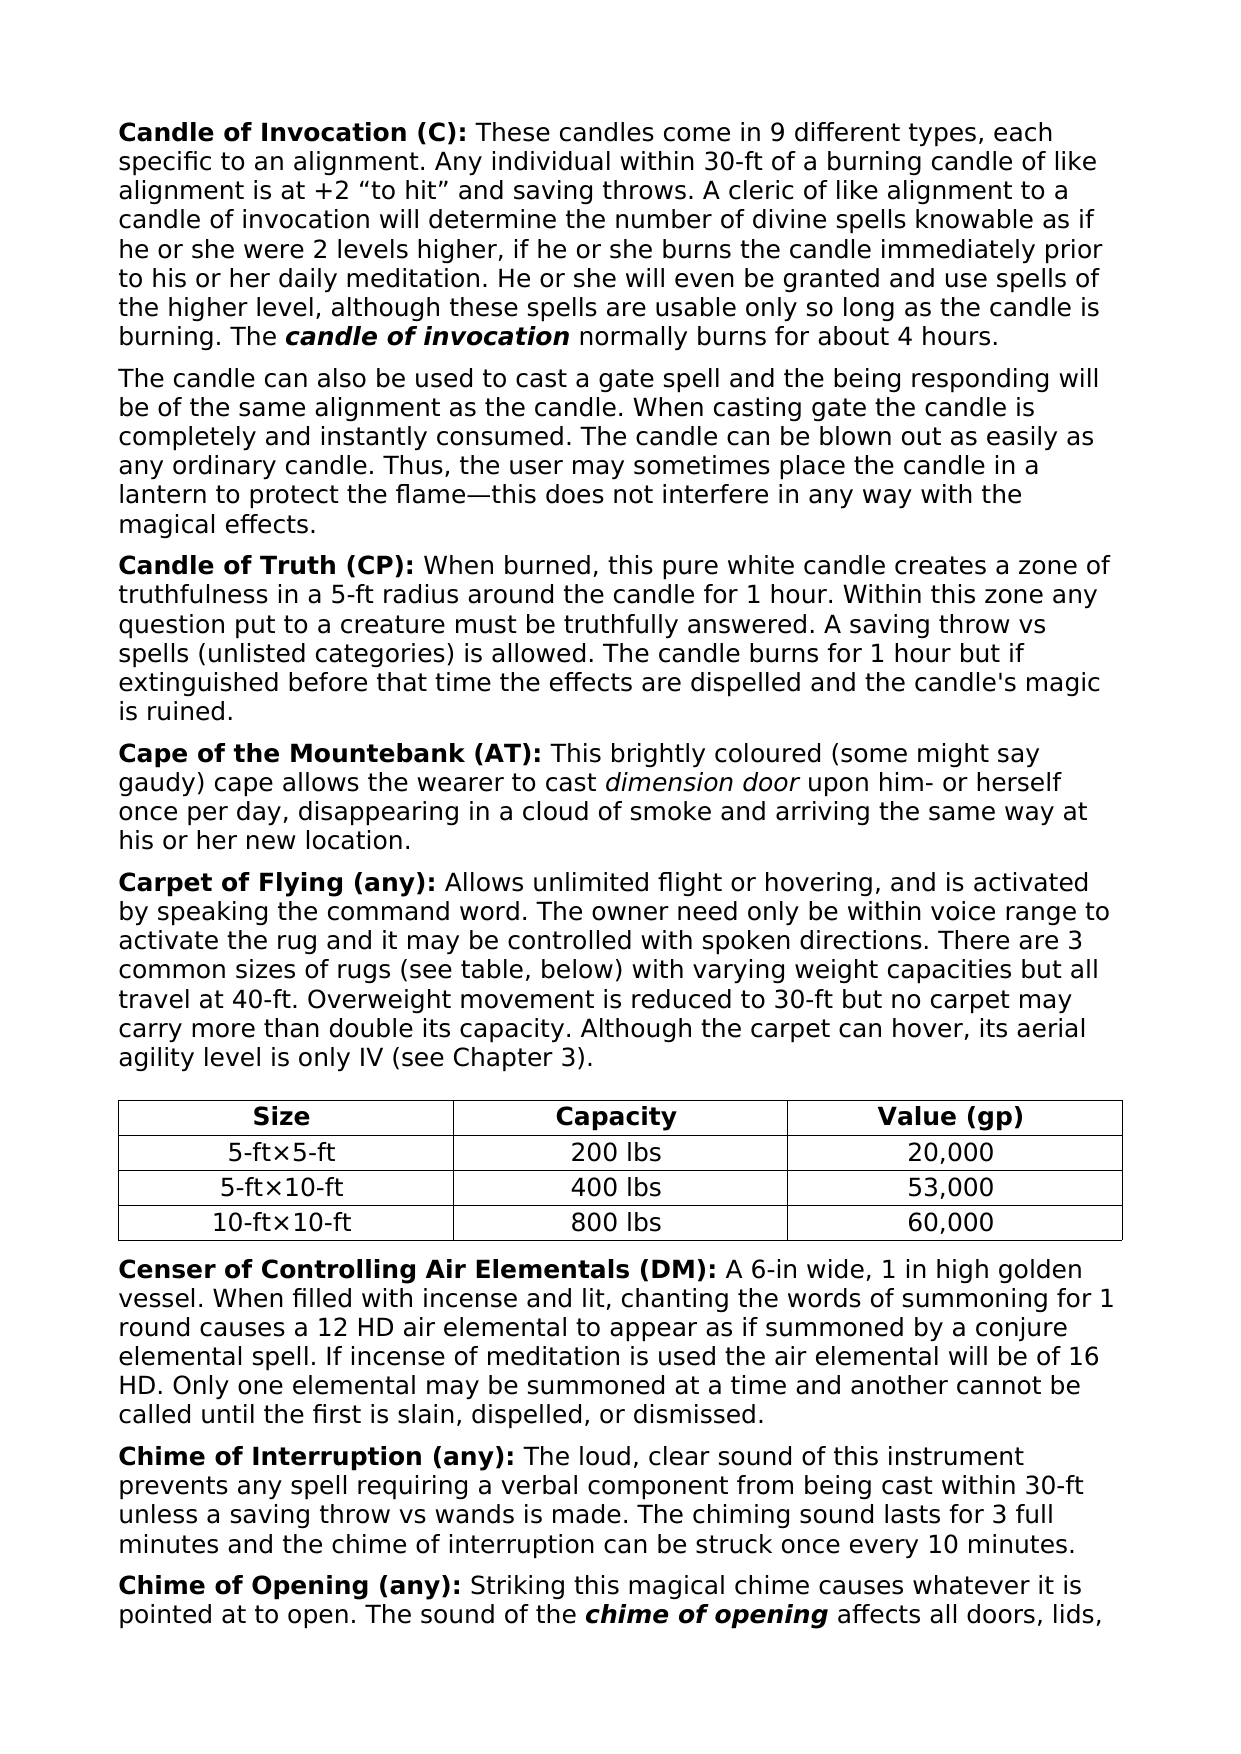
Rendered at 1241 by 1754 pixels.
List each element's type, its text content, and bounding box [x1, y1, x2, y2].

table_cell 400 lbs [454, 1171, 787, 1205]
table_cell 5-ft×5-ft [119, 1136, 453, 1170]
table_cell 5-ft×10-ft [119, 1171, 453, 1205]
text Carpet of Flying (any): Allows unlimited flight or hovering, and is activated by speaking the command word. The owner need only be within voice range to activate the rug and it may be controlled with spoken directions. There are 3 common sizes of rugs (see table, below) with varying weight capacities but all travel at 40-ft. Overweight movement is reduced to 30-ft but no carpet may carry more than double its capacity. Although the carpet can hover, its aerial agility level is only IV (see Chapter 3). [118, 868, 1122, 1072]
table_header Value (gp) [788, 1101, 1122, 1135]
table_header Capacity [454, 1101, 787, 1135]
table_cell 53,000 [788, 1171, 1122, 1205]
text Chime of Interruption (any): The loud, clear sound of this instrument prevents any spell requiring a verbal component from being cast within 30-ft unless a saving throw vs wands is made. The chiming sound lasts for 3 full minutes and the chime of interruption can be struck once every 10 minutes. [118, 1442, 1122, 1559]
text Candle of Invocation (C): These candles come in 9 different types, each specific to an alignment. Any individual within 30-ft of a burning candle of like alignment is at +2 “to hit” and saving throws. A cleric of like alignment to a candle of invocation will determine the number of divine spells knowable as if he or she were 2 levels higher, if he or she burns the candle immediately prior to his or her daily meditation. He or she will even be granted and use spells of the higher level, although these spells are usable only so long as the candle is burning. The candle of invocation normally burns for about 4 hours. [118, 118, 1122, 351]
table_cell 20,000 [788, 1136, 1122, 1170]
text Chime of Opening (any): Striking this magical chime causes whatever it is pointed at to open. The sound of the chime of opening affects all doors, lids, [118, 1572, 1122, 1630]
text Candle of Truth (CP): When burned, this pure white candle creates a zone of truthfulness in a 5-ft radius around the candle for 1 hour. Within this zone any question put to a creature must be truthfully answered. A saving throw vs spells (unlisted categories) is allowed. The candle burns for 1 hour but if extinguished before that time the effects are dispelled and the candle's magic is ruined. [118, 551, 1122, 726]
text Cape of the Mountebank (AT): This brightly coloured (some might say gaudy) cape allows the wearer to cast dimension door upon him- or herself once per day, disappearing in a cloud of smoke and arriving the same way at his or her new location. [118, 739, 1122, 856]
table_cell 200 lbs [454, 1136, 787, 1170]
table_cell 800 lbs [454, 1206, 787, 1240]
table_cell 60,000 [788, 1206, 1122, 1240]
table_header Size [119, 1101, 453, 1135]
text The candle can also be used to cast a gate spell and the being responding will be of the same alignment as the candle. When casting gate the candle is completely and instantly consumed. The candle can be blown out as easily as any ordinary candle. Thus, the user may sometimes place the candle in a lantern to protect the flame—this does not interfere in any way with the magical effects. [118, 364, 1122, 539]
table_cell 10-ft×10-ft [119, 1206, 453, 1240]
text Censer of Controlling Air Elementals (DM): A 6-in wide, 1 in high golden vessel. When filled with incense and lit, chanting the words of summoning for 1 round causes a 12 HD air elemental to appear as if summoned by a conjure elemental spell. If incense of meditation is used the air elemental will be of 16 HD. Only one elemental may be summoned at a time and another cannot be called until the first is slain, dispelled, or dismissed. [118, 1255, 1122, 1430]
